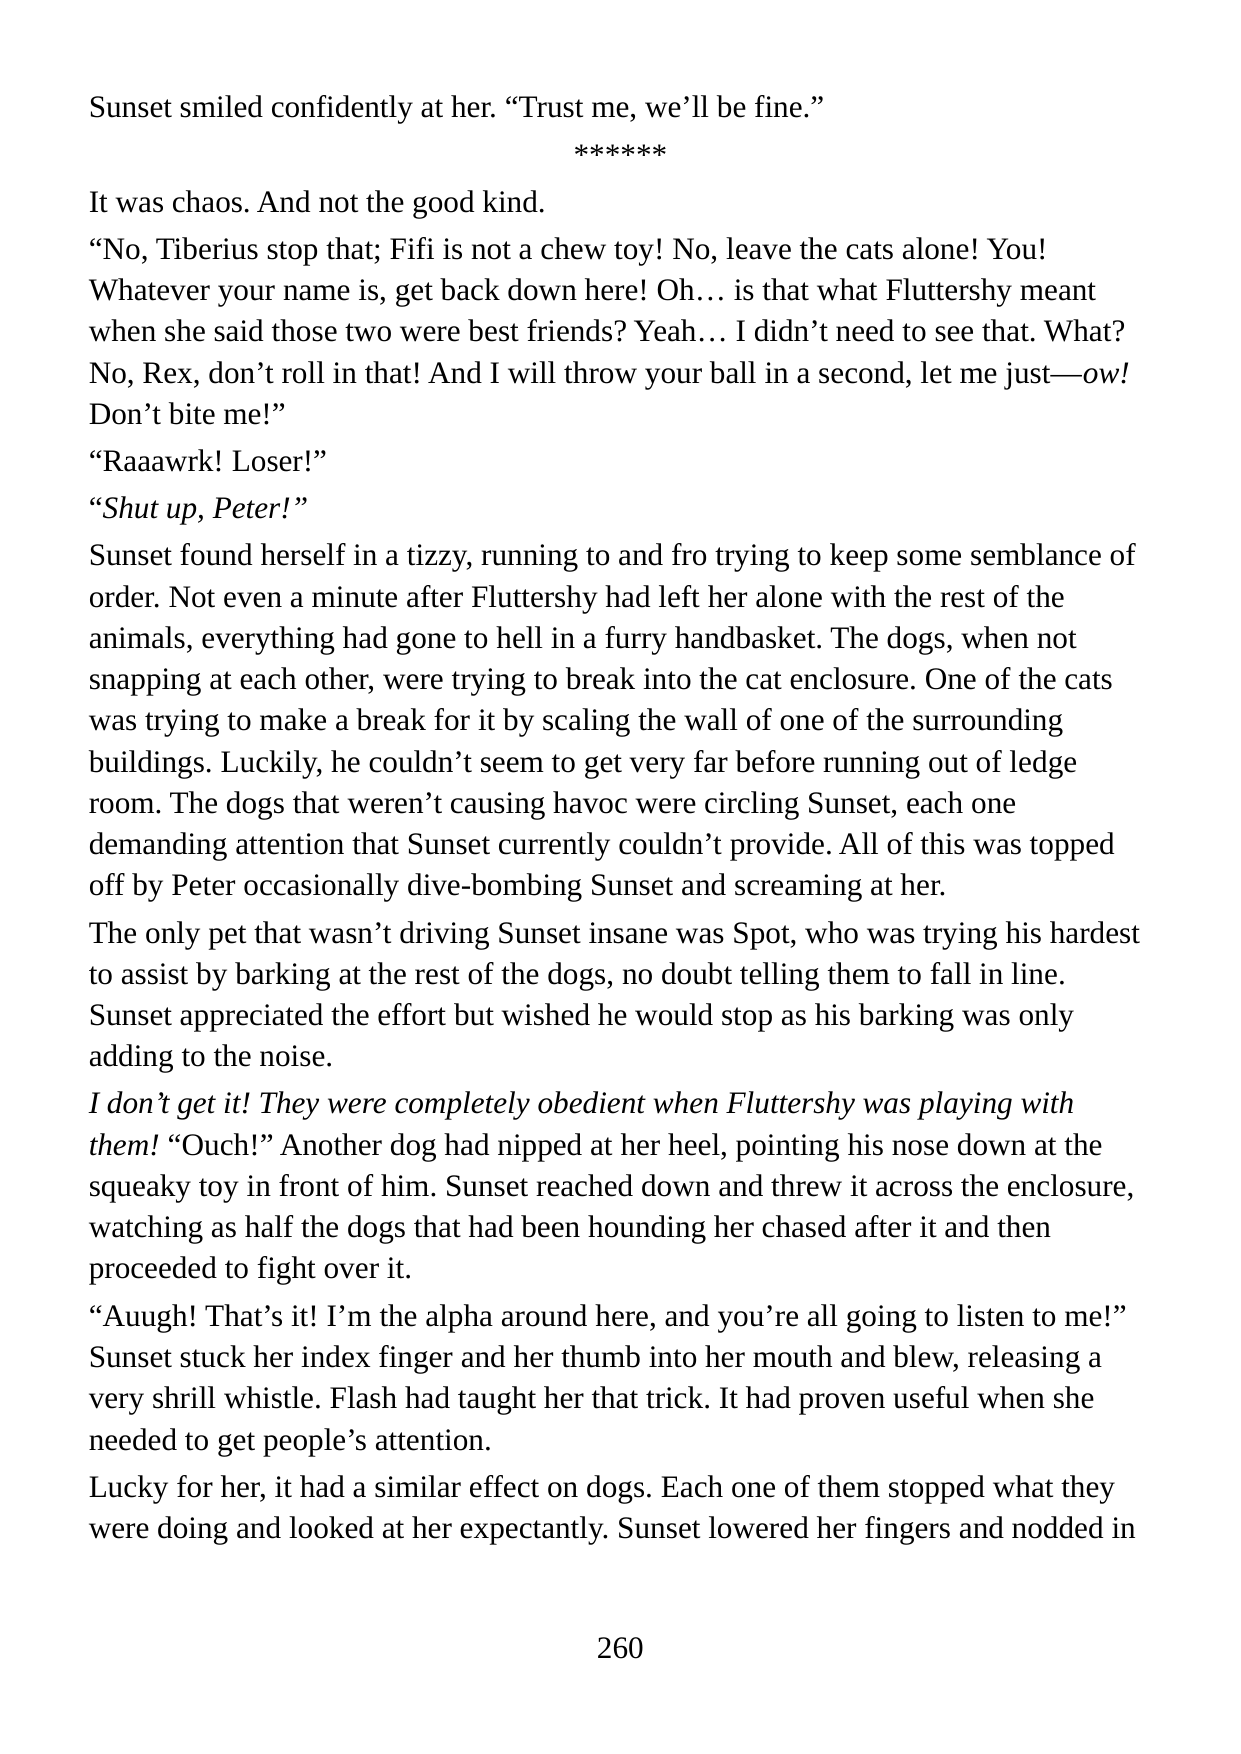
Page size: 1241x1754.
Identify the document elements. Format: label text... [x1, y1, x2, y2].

text I don’t get it! They were completely obedient when Fluttershy was playing with them! “Ouch!” Another dog had nipped at her heel, pointing his nose down at the squeaky toy in front of him. Sunset reached down and threw it across the enclosure, watching as half the dogs that had been hounding her chased after it and then proceeded to fight over it. [88, 1085, 1152, 1286]
text The only pet that wasn’t driving Sunset insane was Spot, who was trying his hardest to assist by barking at the rest of the dogs, no doubt telling them to fall in line. Sunset appreciated the effort but wished he would stop as his barking was only adding to the noise. [88, 914, 1152, 1073]
text ****** [88, 136, 1152, 172]
text “Raaawrk! Loser!” [88, 442, 1152, 478]
text It was chaos. And not the good kind. [88, 183, 1152, 219]
text Sunset smiled confidently at her. “Trust me, we’ll be fine.” [88, 88, 1152, 124]
text “No, Tiberius stop that; Fifi is not a chew toy! No, leave the cats alone! You! Whatever your name is, get back down here! Oh… is that what Fluttershy meant when she said those two were best friends? Yeah… I didn’t need to see that. What? No, Rex, don’t roll in that! And I will throw your ball in a second, let me just—ow! Don’t bite me!” [88, 230, 1152, 431]
text Sunset found herself in a tizzy, running to and fro trying to keep some semblance of order. Not even a minute after Fluttershy had left her alone with the rest of the animals, everything had gone to hell in a furry handbasket. The dogs, when not snapping at each other, were trying to break into the cat enclosure. One of the cats was trying to make a break for it by scaling the wall of one of the surrounding buildings. Luckily, he couldn’t seem to get very far before running out of ledge room. The dogs that weren’t causing havoc were circling Sunset, each one demanding attention that Sunset currently couldn’t provide. All of this was topped off by Peter occasionally dive-bombing Sunset and screaming at her. [88, 537, 1152, 903]
text “Shut up, Peter!” [88, 489, 1152, 525]
text Lucky for her, it had a similar effect on dogs. Each one of them stopped what they were doing and looked at her expectantly. Sunset lowered her fingers and nodded in [88, 1468, 1152, 1545]
text “Auugh! That’s it! I’m the alpha around here, and you’re all going to listen to me!” Sunset stuck her index finger and her thumb into her mouth and blew, releasing a very shrill whistle. Flash had taught her that trick. It had proven useful when she needed to get people’s attention. [88, 1297, 1152, 1457]
